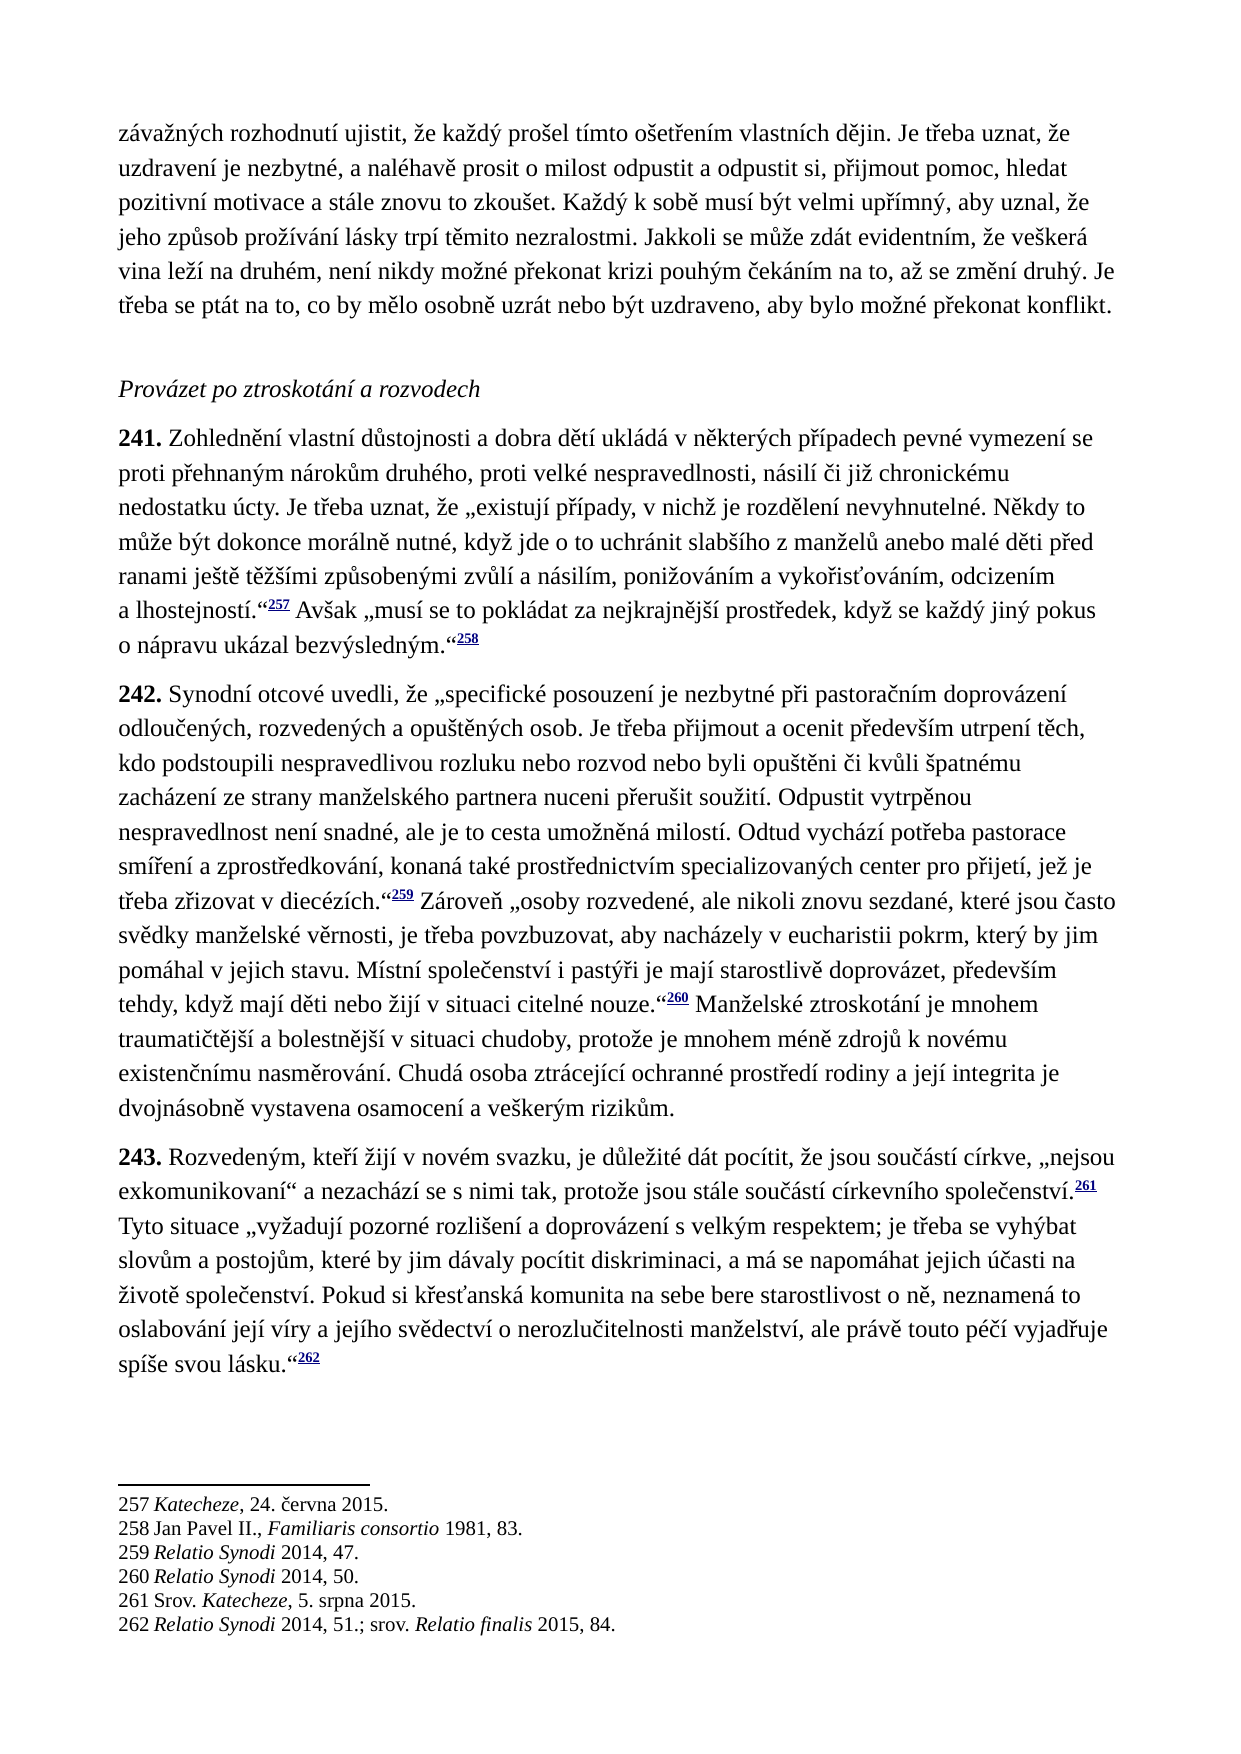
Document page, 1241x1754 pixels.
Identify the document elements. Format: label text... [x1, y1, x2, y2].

text Jan Pavel II., Familiaris consortio 1981, 83. [118, 1516, 1122, 1539]
text Relatio Synodi 2014, 50. [118, 1564, 1122, 1588]
text 241. Zohlednění vlastní důstojnosti a dobra dětí ukládá v některých případech pevné vymezení se proti přehnaným nárokům druhého, proti velké nespravedlnosti, násilí či již chronickému nedostatku úcty. Je třeba uznat, že „existují případy, v nichž je rozdělení nevyhnutelné. Někdy to může být dokonce morálně nutné, když jde o to uchránit slabšího z manželů anebo malé děti před ranami ještě těžšími způsobenými zvůlí a násilím, ponižováním a vykořisťováním, odcizením a lhostejností.“ Avšak „musí se to pokládat za nejkrajnější prostředek, když se každý jiný pokus o nápravu ukázal bezvýsledným.“ [118, 423, 1122, 659]
text závažných rozhodnutí ujistit, že každý prošel tímto ošetřením vlastních dějin. Je třeba uznat, že uzdravení je nezbytné, a naléhavě prosit o milost odpustit a odpustit si, přijmout pomoc, hledat pozitivní motivace a stále znovu to zkoušet. Každý k sobě musí být velmi upřímný, aby uznal, že jeho způsob prožívání lásky trpí těmito nezralostmi. Jakkoli se může zdát evidentním, že veškerá vina leží na druhém, není nikdy možné překonat krizi pouhým čekáním na to, až se změní druhý. Je třeba se ptát na to, co by mělo osobně uzrát nebo být uzdraveno, aby bylo možné překonat konflikt. [118, 118, 1122, 354]
text Relatio Synodi 2014, 47. [118, 1539, 1122, 1564]
text Relatio Synodi 2014, 51.; srov. Relatio finalis 2015, 84. [118, 1612, 1122, 1636]
text Provázet po ztroskotání a rozvodech [118, 374, 1122, 403]
text 243. Rozvedeným, kteří žijí v novém svazku, je důležité dát pocítit, že jsou součástí církve, „nejsou exkomunikovaní“ a nezachází se s nimi tak, protože jsou stále součástí církevního společenství. Tyto situace „vyžadují pozorné rozlišení a doprovázení s velkým respektem; je třeba se vyhýbat slovům a postojům, které by jim dávaly pocítit diskriminaci, a má se napomáhat jejich účasti na životě společenství. Pokud si křesťanská komunita na sebe bere starostlivost o ně, neznamená to oslabování její víry a jejího svědectví o nerozlučitelnosti manželství, ale právě touto péčí vyjadřuje spíše svou lásku.“ [118, 1142, 1122, 1377]
text Srov. Katecheze, 5. srpna 2015. [118, 1588, 1122, 1612]
text 242. Synodní otcové uvedli, že „specifické posouzení je nezbytné při pastoračním doprovázení odloučených, rozvedených a opuštěných osob. Je třeba přijmout a ocenit především utrpení těch, kdo podstoupili nespravedlivou rozluku nebo rozvod nebo byli opuštěni či kvůli špatnému zacházení ze strany manželského partnera nuceni přerušit soužití. Odpustit vytrpěnou nespravedlnost není snadné, ale je to cesta umožněná milostí. Odtud vychází potřeba pastorace smíření a zprostředkování, konaná také prostřednictvím specializovaných center pro přijetí, jež je třeba zřizovat v diecézích.“ Zároveň „osoby rozvedené, ale nikoli znovu sezdané, které jsou často svědky manželské věrnosti, je třeba povzbuzovat, aby nacházely v eucharistii pokrm, který by jim pomáhal v jejich stavu. Místní společenství i pastýři je mají starostlivě doprovázet, především tehdy, když mají děti nebo žijí v situaci citelné nouze.“ Manželské ztroskotání je mnohem traumatičtější a bolestnější v situaci chudoby, protože je mnohem méně zdrojů k novému existenčnímu nasměrování. Chudá osoba ztrácející ochranné prostředí rodiny a její integrita je dvojnásobně vystavena osamocení a veškerým rizikům. [118, 679, 1122, 1122]
text Katecheze, 24. června 2015. [118, 1491, 1122, 1516]
